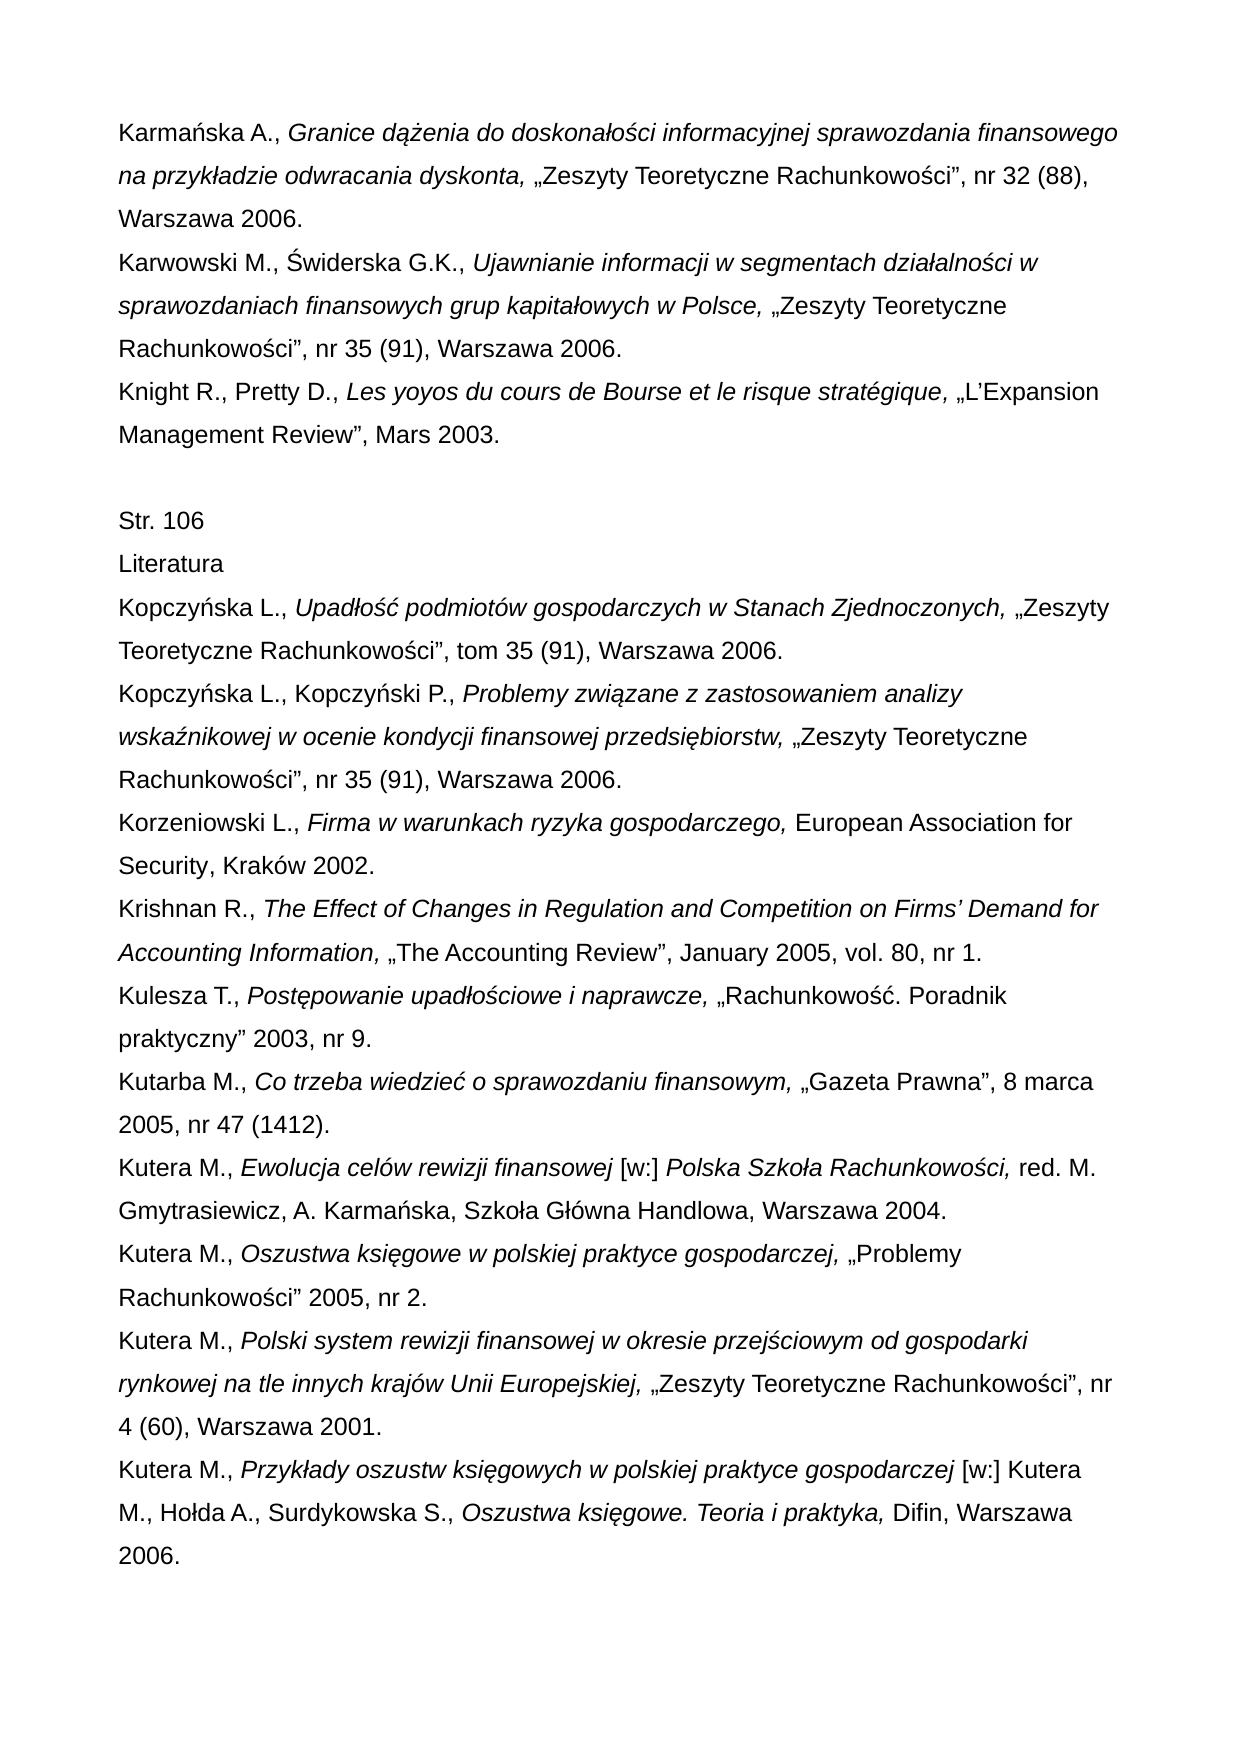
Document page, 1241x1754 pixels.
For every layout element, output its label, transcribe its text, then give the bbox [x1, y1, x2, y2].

text Korzeniowski L., Firma w warunkach ryzyka gospodarczego, European Association for Security, Kraków 2002. [118, 808, 1122, 880]
text Kutera M., Oszustwa księgowe w polskiej praktyce gospodarczej, „Problemy Rachunkowości” 2005, nr 2. [118, 1239, 1122, 1311]
text Literatura [118, 549, 1122, 578]
text Kutera M., Ewolucja celów rewizji finansowej [w:] Polska Szkoła Rachunkowości, red. M. Gmytrasiewicz, A. Karmańska, Szkoła Główna Handlowa, Warszawa 2004. [118, 1153, 1122, 1225]
text Kulesza T., Postępowanie upadłościowe i naprawcze, „Rachunkowość. Poradnik praktyczny” 2003, nr 9. [118, 981, 1122, 1052]
text Karwowski M., Świderska G.K., Ujawnianie informacji w segmentach działalności w sprawozdaniach finansowych grup kapitałowych w Polsce, „Zeszyty Teoretyczne Rachunkowości”, nr 35 (91), Warszawa 2006. [118, 247, 1122, 362]
text Kutera M., Przykłady oszustw księgowych w polskiej praktyce gospodarczej [w:] Kutera M., Hołda A., Surdykowska S., Oszustwa księgowe. Teoria i praktyka, Difin, Warszawa 2006. [118, 1455, 1122, 1570]
text Karmańska A., Granice dążenia do doskonałości informacyjnej sprawozdania finansowego na przykładzie odwracania dyskonta, „Zeszyty Teoretyczne Rachunkowości”, nr 32 (88), Warszawa 2006. [118, 118, 1122, 233]
text Str. 106 [118, 506, 1122, 535]
text Kopczyńska L., Upadłość podmiotów gospodarczych w Stanach Zjednoczonych, „Zeszyty Teoretyczne Rachunkowości”, tom 35 (91), Warszawa 2006. [118, 592, 1122, 664]
text Kopczyńska L., Kopczyński P., Problemy związane z zastosowaniem analizy wskaźnikowej w ocenie kondycji finansowej przedsiębiorstw, „Zeszyty Teoretyczne Rachunkowości”, nr 35 (91), Warszawa 2006. [118, 679, 1122, 794]
text Kutera M., Polski system rewizji finansowej w okresie przejściowym od gospodarki rynkowej na tle innych krajów Unii Europejskiej, „Zeszyty Teoretyczne Rachunkowości”, nr 4 (60), Warszawa 2001. [118, 1326, 1122, 1441]
text Kutarba M., Co trzeba wiedzieć o sprawozdaniu finansowym, „Gazeta Prawna”, 8 marca 2005, nr 47 (1412). [118, 1067, 1122, 1139]
text Krishnan R., The Effect of Changes in Regulation and Competition on Firms’ Demand for Accounting Information, „The Accounting Review”, January 2005, vol. 80, nr 1. [118, 894, 1122, 966]
text Knight R., Pretty D., Les yoyos du cours de Bourse et le risque stratégique, „L’Expansion Management Review”, Mars 2003. [118, 377, 1122, 449]
